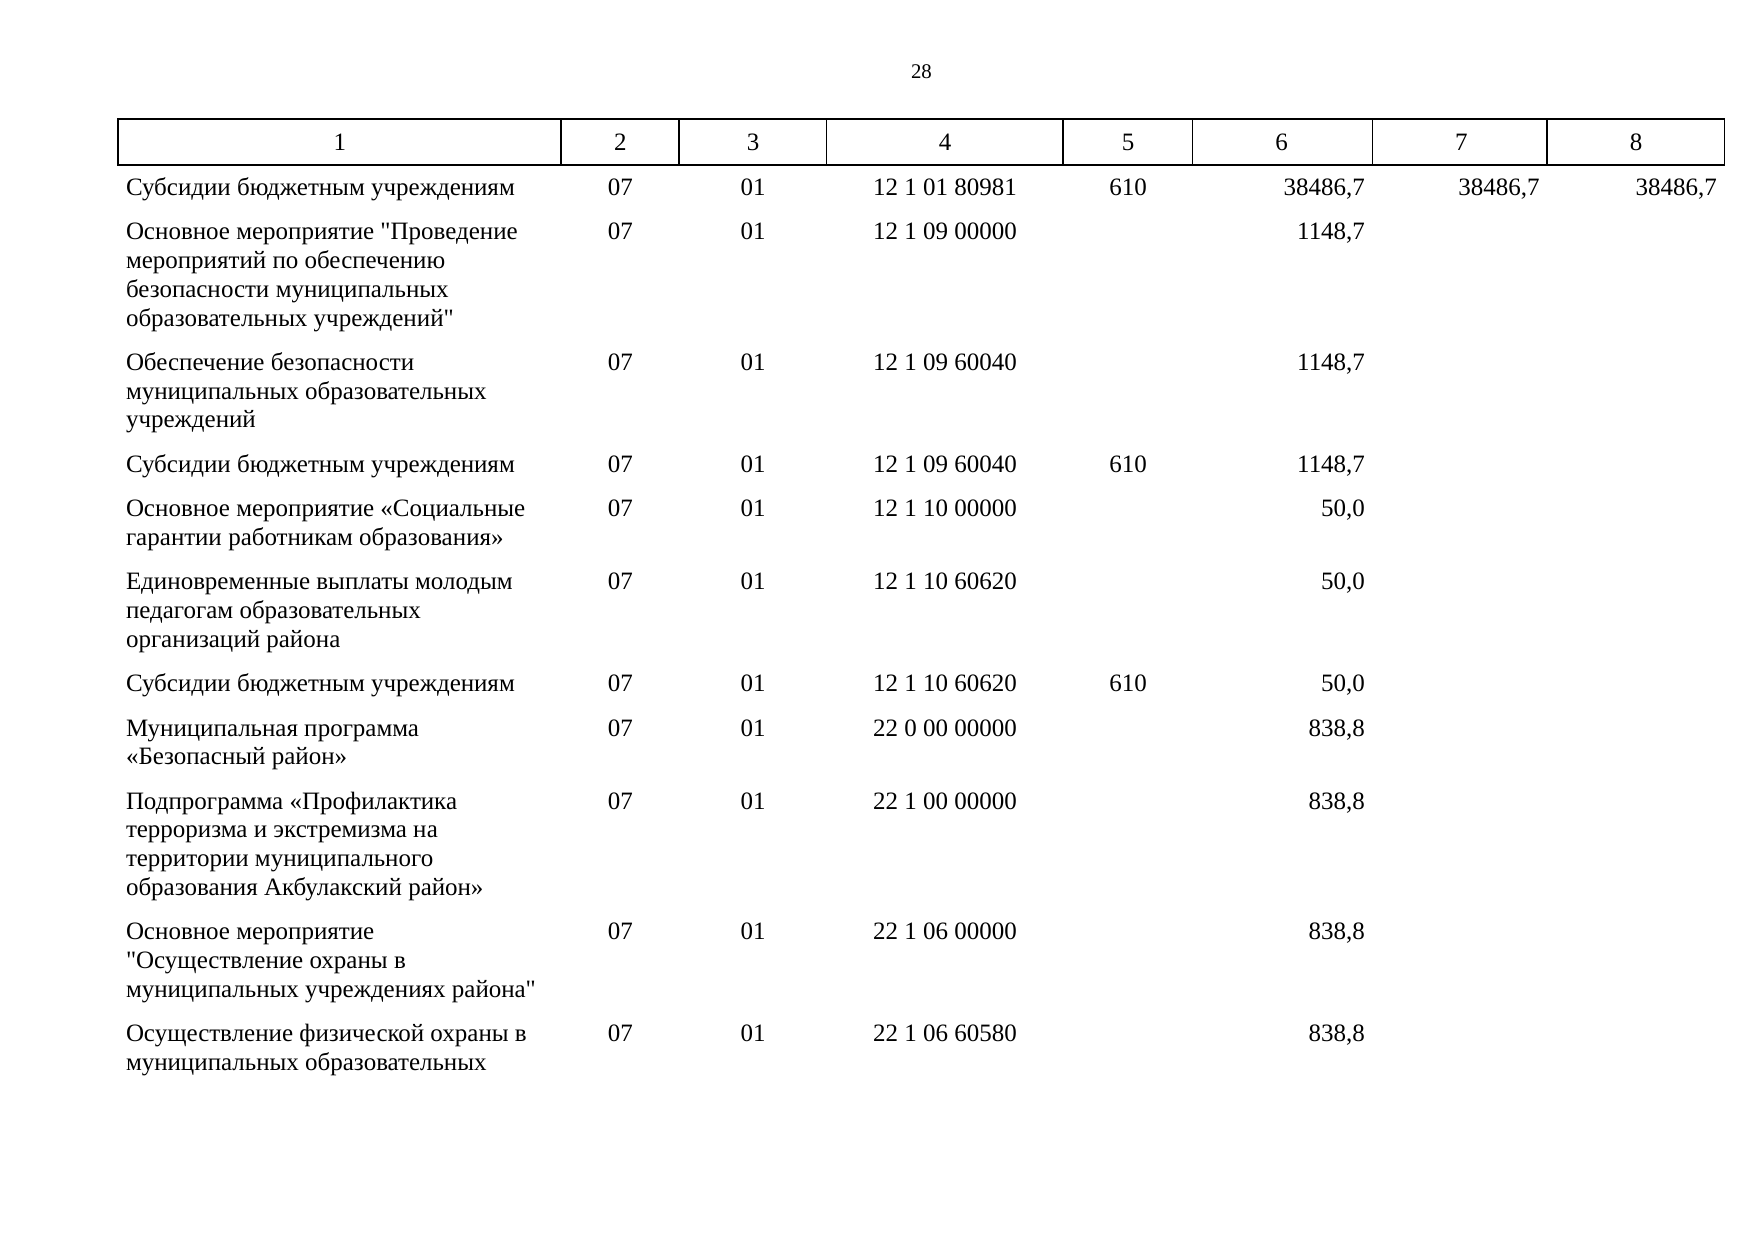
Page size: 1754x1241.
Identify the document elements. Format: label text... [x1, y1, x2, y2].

table_cell 01 [679, 339, 827, 441]
table_cell 12 1 10 60620 [827, 660, 1063, 705]
table_cell [1547, 441, 1724, 485]
table_cell [1547, 778, 1724, 908]
table_cell [1063, 705, 1193, 778]
table_cell 07 [561, 660, 679, 705]
table_cell 12 1 09 60040 [827, 441, 1063, 485]
table_cell [1372, 339, 1547, 441]
table_header 5 [1071, 128, 1185, 156]
table_cell [1063, 485, 1193, 558]
table_cell 12 1 10 00000 [827, 485, 1063, 558]
table_cell 12 1 01 80981 [827, 166, 1063, 208]
table_cell Субсидии бюджетным учреждениям [118, 166, 561, 208]
table_cell 07 [561, 485, 679, 558]
table_cell 22 1 00 00000 [827, 778, 1063, 908]
table_cell 01 [679, 441, 827, 485]
table_cell [1063, 339, 1193, 441]
table_cell 01 [679, 778, 827, 908]
table_cell 838,8 [1193, 909, 1372, 1010]
table_cell [1372, 441, 1547, 485]
table_cell 07 [561, 909, 679, 1010]
table_cell [1372, 660, 1547, 705]
table_cell 07 [561, 209, 679, 339]
table_cell 610 [1063, 660, 1193, 705]
table_cell 838,8 [1193, 1010, 1372, 1083]
table_cell Подпрограмма «Профилактика терроризма и экстремизма на территории муниципального образования Акбулакский район» [118, 778, 561, 908]
table_cell 610 [1063, 166, 1193, 208]
table_cell 07 [561, 166, 679, 208]
table_cell 07 [561, 705, 679, 778]
table_cell 01 [679, 166, 827, 208]
table_cell [1547, 485, 1724, 558]
table_cell 50,0 [1193, 660, 1372, 705]
table_header [1193, 120, 1372, 164]
table_cell [1372, 1010, 1547, 1083]
table_cell 01 [679, 909, 827, 1010]
table_cell [1547, 209, 1724, 339]
table_header 4 [835, 128, 1055, 156]
table_cell [1547, 559, 1724, 660]
table_cell [1372, 705, 1547, 778]
table_cell 38486,7 [1547, 166, 1724, 208]
table_cell Обеспечение безопасности муниципальных образовательных учреждений [118, 339, 561, 441]
table_cell 01 [679, 485, 827, 558]
table_cell 38486,7 [1372, 166, 1547, 208]
table_header 8 [1555, 128, 1716, 156]
table_cell [1547, 339, 1724, 441]
table_cell 12 1 10 60620 [827, 559, 1063, 660]
table_cell [1372, 909, 1547, 1010]
table_header [680, 120, 826, 164]
table_cell [1063, 909, 1193, 1010]
table_cell 50,0 [1193, 559, 1372, 660]
table_header [562, 120, 678, 164]
table_cell 07 [561, 778, 679, 908]
table_cell [1063, 1010, 1193, 1083]
table_cell [1547, 705, 1724, 778]
table_cell 610 [1063, 441, 1193, 485]
table_cell 01 [679, 1010, 827, 1083]
table_cell [1547, 1010, 1724, 1083]
table_cell [1547, 660, 1724, 705]
table_cell Осуществление физической охраны в муниципальных образовательных [118, 1010, 561, 1083]
table_header [1373, 120, 1546, 164]
table_cell [1372, 778, 1547, 908]
table_cell 12 1 09 00000 [827, 209, 1063, 339]
table_cell Основное мероприятие "Проведение мероприятий по обеспечению безопасности муниципальных образовательных учреждений" [118, 209, 561, 339]
table_cell [1372, 559, 1547, 660]
table_cell 838,8 [1193, 778, 1372, 908]
table_cell 07 [561, 339, 679, 441]
table_cell Субсидии бюджетным учреждениям [118, 660, 561, 705]
table_cell 12 1 09 60040 [827, 339, 1063, 441]
table_cell Муниципальная программа «Безопасный район» [118, 705, 561, 778]
table_cell 50,0 [1193, 485, 1372, 558]
table_cell [1063, 209, 1193, 339]
table_header [827, 120, 1062, 164]
table_cell [1063, 778, 1193, 908]
table_cell 1148,7 [1193, 209, 1372, 339]
table_header 7 [1380, 128, 1542, 156]
table_cell [1547, 909, 1724, 1010]
table_cell Основное мероприятие "Осуществление охраны в муниципальных учреждениях района" [118, 909, 561, 1010]
table_cell Единовременные выплаты молодым педагогам образовательных организаций района [118, 559, 561, 660]
table_header [1548, 120, 1724, 164]
table_cell 22 1 06 60580 [827, 1010, 1063, 1083]
table_cell 22 0 00 00000 [827, 705, 1063, 778]
table_cell 07 [561, 559, 679, 660]
table_cell 838,8 [1193, 705, 1372, 778]
table_header 6 [1201, 128, 1362, 156]
table_cell 01 [679, 705, 827, 778]
table_cell 07 [561, 441, 679, 485]
table_header 2 [569, 128, 671, 156]
table_cell 07 [561, 1010, 679, 1083]
table_header 1 [126, 128, 553, 156]
table_cell 01 [679, 559, 827, 660]
table_cell 22 1 06 00000 [827, 909, 1063, 1010]
table_cell 01 [679, 209, 827, 339]
table_cell Субсидии бюджетным учреждениям [118, 441, 561, 485]
table_cell [1372, 485, 1547, 558]
table_header [1064, 120, 1192, 164]
table_cell [1063, 559, 1193, 660]
table_cell Основное мероприятие «Социальные гарантии работникам образования» [118, 485, 561, 558]
table_cell [1372, 209, 1547, 339]
table_cell 38486,7 [1193, 166, 1372, 208]
table_cell 1148,7 [1193, 339, 1372, 441]
table_cell 1148,7 [1193, 441, 1372, 485]
table_cell 01 [679, 660, 827, 705]
table_header 3 [687, 128, 819, 156]
table_header [119, 120, 560, 164]
